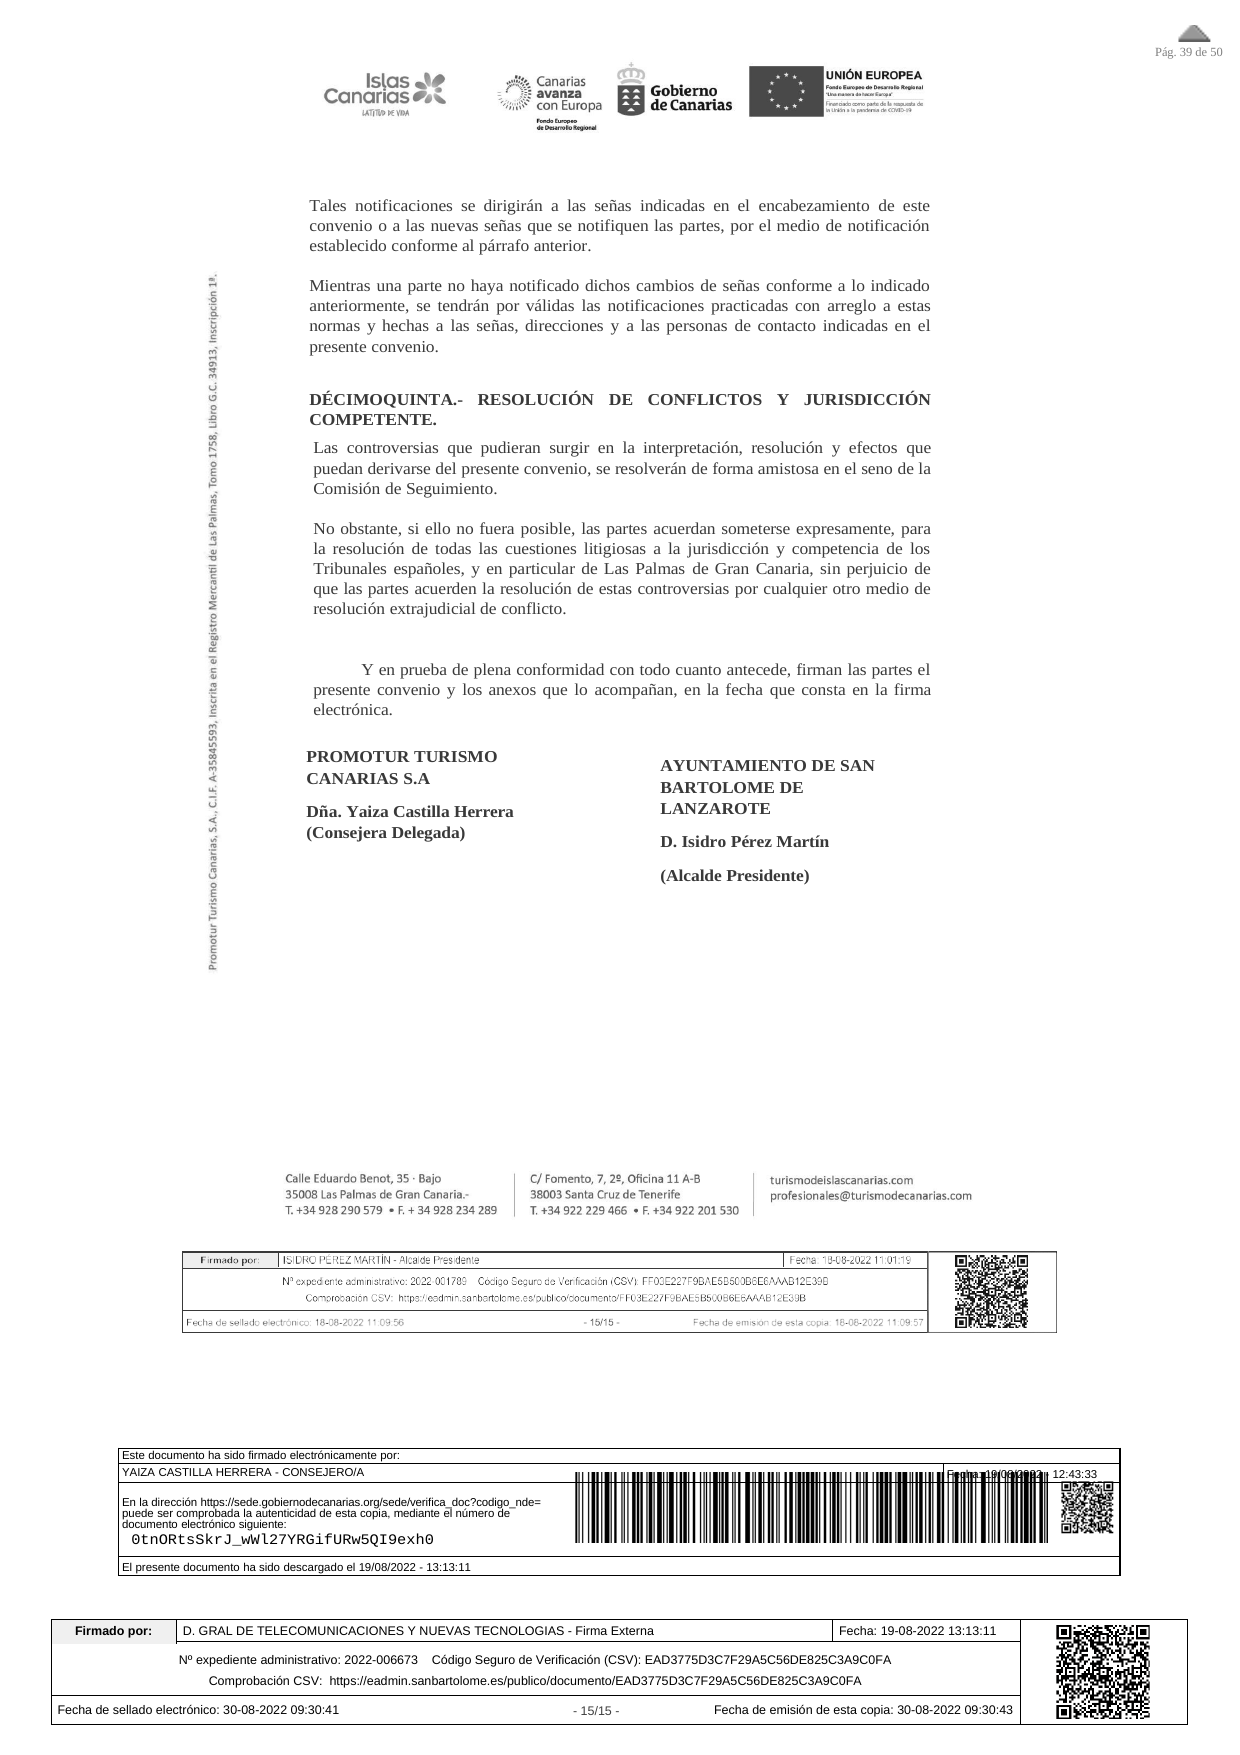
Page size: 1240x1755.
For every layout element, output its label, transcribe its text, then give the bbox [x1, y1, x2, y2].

table_header Firmado por: [52, 1620, 176, 1641]
text Mientras una parte no haya notificado dichos cambios de señas conforme a lo indicado anteriormente, se tendrán por válidas las notificaciones practicadas con arreglo a estas normas y hechas a las señas, direcciones y a las personas de contacto indicadas en el presente convenio. [309, 276, 931, 356]
table_header D. GRAL DE TELECOMUNICACIONES Y NUEVAS TECNOLOGIAS - Firma Externa [177, 1620, 832, 1641]
picture [187, 1251, 1057, 1333]
text No obstante, si ello no fuera posible, las partes acuerdan someterse expresamente, para la resolución de todas las cuestiones litigiosas a la jurisdicción y competencia de los Tribunales españoles, y en particular de Las Palmas de Gran Canaria, sin perjuicio de que las partes acuerden la resolución de estas controversias por cualquier otro medio de resolución extrajudicial de conflicto. [313, 518, 931, 618]
table_header [1021, 1620, 1187, 1723]
text Dña. Yaiza Castilla Herrera (Consejera Delegada) [306, 802, 516, 842]
table_cell Fecha: 19/08/2022 - 12:43:33 [944, 1464, 1119, 1482]
text D. Isidro Pérez Martín (Alcalde Presidente) [660, 832, 887, 885]
text PROMOTUR TURISMO CANARIAS S.A [306, 747, 499, 788]
picture [1056, 1625, 1150, 1719]
picture [1177, 25, 1211, 42]
text Tales notificaciones se dirigirán a las señas indicadas en el encabezamiento de este convenio o a las nuevas señas que se notifiquen las partes, por el medio de notificación establecido conforme al párrafo anterior. [309, 196, 931, 255]
text DÉCIMOQUINTA.- RESOLUCIÓN DE CONFLICTOS Y JURISDICCIÓN COMPETENTE. [309, 389, 931, 429]
picture [230, 1144, 1050, 1249]
table_cell El presente documento ha sido descargado el 19/08/2022 - 13:13:11 [119, 1557, 1119, 1574]
picture [1056, 1477, 1119, 1482]
picture [185, 266, 230, 987]
text Y en prueba de plena conformidad con todo cuanto antecede, firman las partes el presente convenio y los anexos que lo acompañan, en la fecha que consta en la firma electrónica. [313, 659, 931, 719]
picture [575, 1483, 1048, 1543]
table_cell En la dirección https://sede.gobiernodecanarias.org/sede/verifica_doc?codigo_nde= puede ser comprobada la autenticidad de esta copia, mediante el número de documento electrónico siguiente: 0tnORtsSkrJ_wWl27YRGifURw5QI9exh0 [119, 1483, 1119, 1556]
text AYUNTAMIENTO DE SAN BARTOLOME DE LANZAROTE [660, 756, 887, 818]
text Las controversias que pudieran surgir en la interpretación, resolución y efectos que puedan derivarse del presente convenio, se resolverán de forma amistosa en el seno de la Comisión de Seguimiento. [313, 438, 931, 498]
table_cell Nº expediente administrativo: 2022-006673 Código Seguro de Verificación (CSV): EAD3775D3C7F29A5C56DE825C3A9C0FA Comprobación CSV: https://eadmin.sanbartolome.es/publico/documento/EAD3775D3C7F29A5C56DE825C3A9C0FA [52, 1642, 1020, 1695]
picture [944, 1472, 1048, 1482]
picture [575, 1472, 943, 1482]
picture [308, 58, 932, 135]
table_cell YAIZA CASTILLA HERRERA - CONSEJERO/A [119, 1464, 943, 1482]
table_header Fecha: 19-08-2022 13:13:11 [833, 1620, 1020, 1641]
picture [1056, 1483, 1119, 1539]
table_header Este documento ha sido firmado electrónicamente por: [119, 1449, 943, 1463]
table_cell Fecha de sellado electrónico: 30-08-2022 09:30:41 - 15/15 - Fecha de emisión de esta copia: 30-08-2022 09:30:43 [52, 1696, 1020, 1723]
table_header [943, 1449, 1119, 1463]
